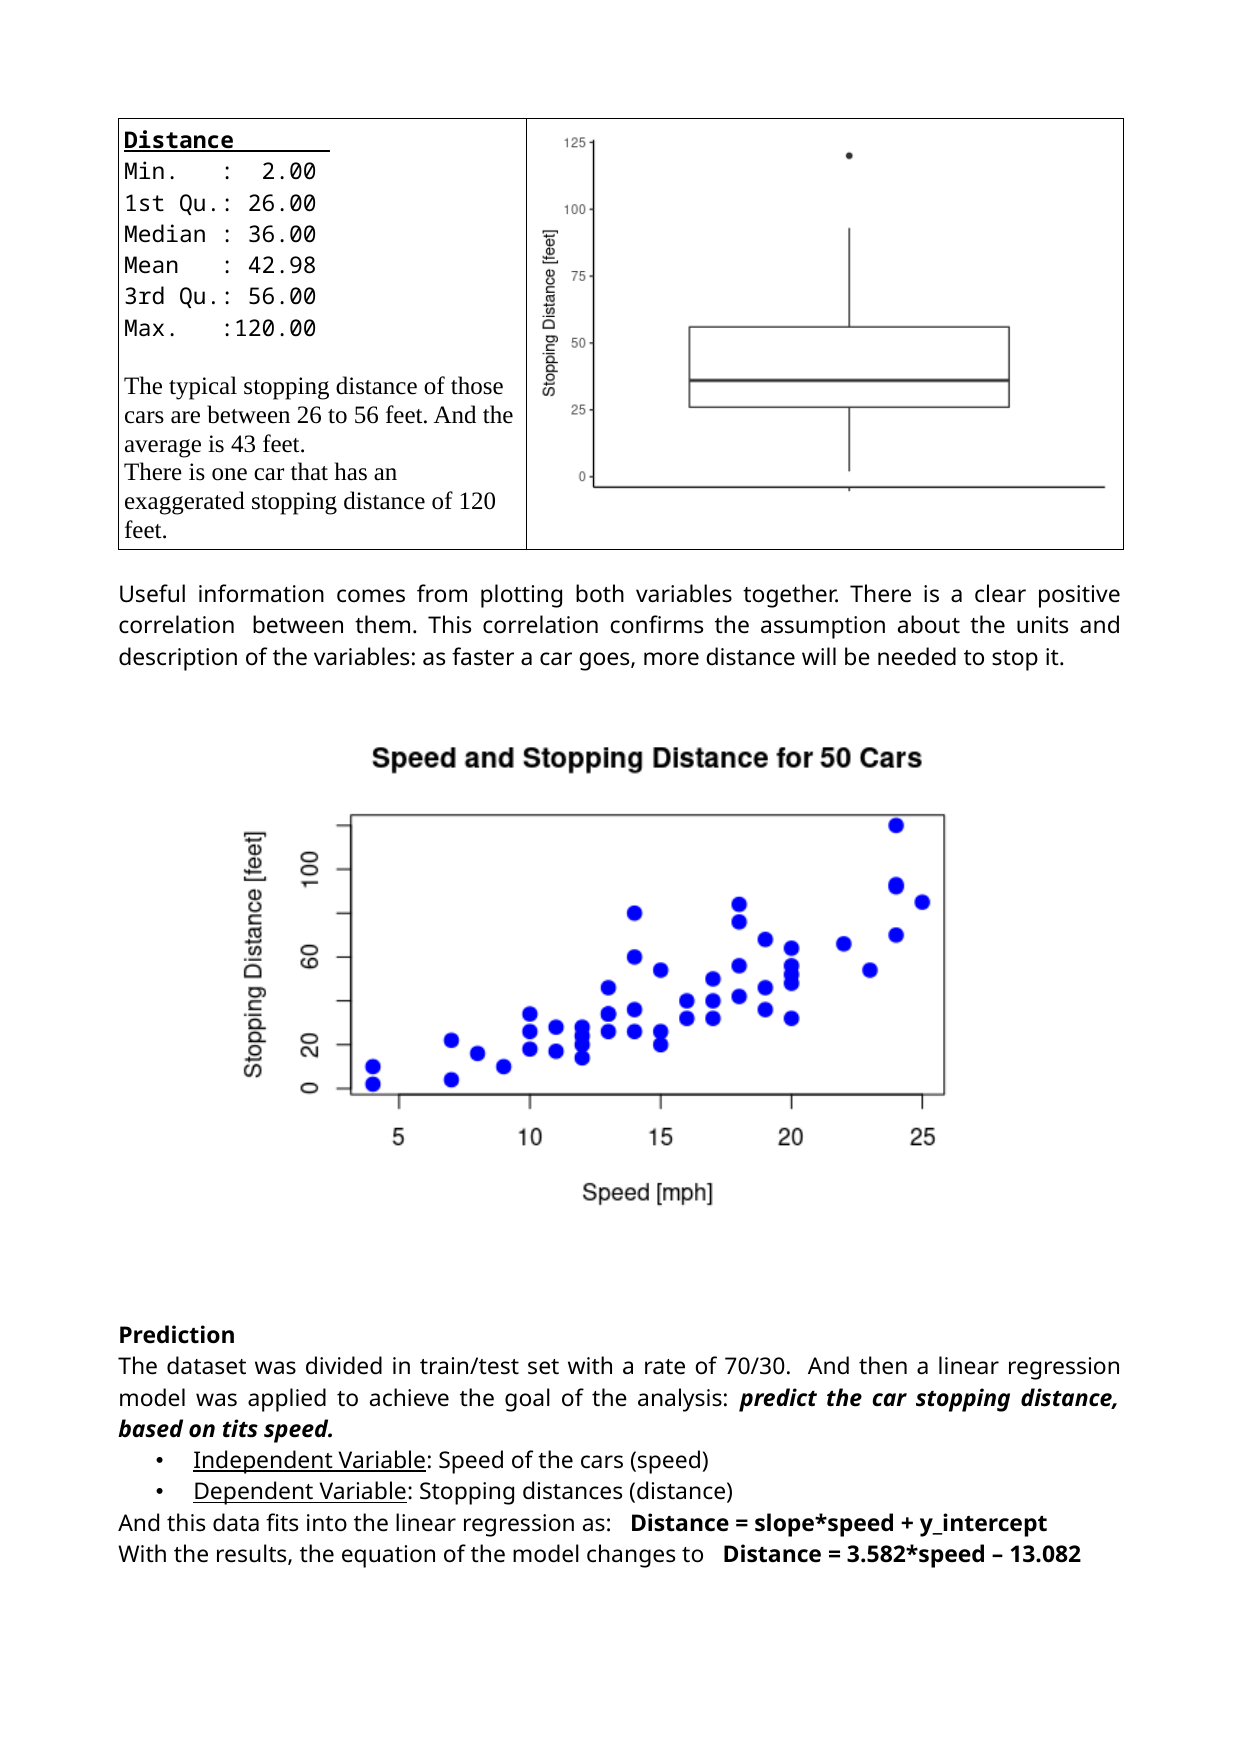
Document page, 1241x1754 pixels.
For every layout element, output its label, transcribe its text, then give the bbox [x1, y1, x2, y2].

list Independent Variable: Speed of the cars (speed) [156, 1444, 1122, 1475]
table_header [527, 119, 1123, 549]
text And this data fits into the linear regression as: Distance = slope*speed + y_intercept [118, 1506, 1122, 1538]
picture [536, 132, 1113, 536]
text Prediction [118, 1319, 1122, 1350]
text With the results, the equation of the model changes to Distance = 3.582*speed – 13.082 [118, 1538, 1122, 1569]
text Useful information comes from plotting both variables together. There is a clear positive correlation between them. This correlation confirms the assumption about the units and description of the variables: as faster a car goes, more distance will be needed to stop it. [118, 578, 1122, 672]
text The dataset was divided in train/test set with a rate of 70/30. And then a linear regression model was applied to achieve the goal of the analysis: predict the car stopping distance, based on tits speed. [118, 1350, 1122, 1444]
table_header Distance Min. : 2.00 1st Qu.: 26.00 Median : 36.00 Mean : 42.98 3rd Qu.: 56.00 Max. :120.00 The typical stopping distance of those cars are between 26 to 56 feet. And the average is 43 feet. There is one car that has an exaggerated stopping distance of 120 feet. [119, 119, 526, 549]
picture [237, 734, 1003, 1214]
list Dependent Variable: Stopping distances (distance) [156, 1475, 1122, 1506]
